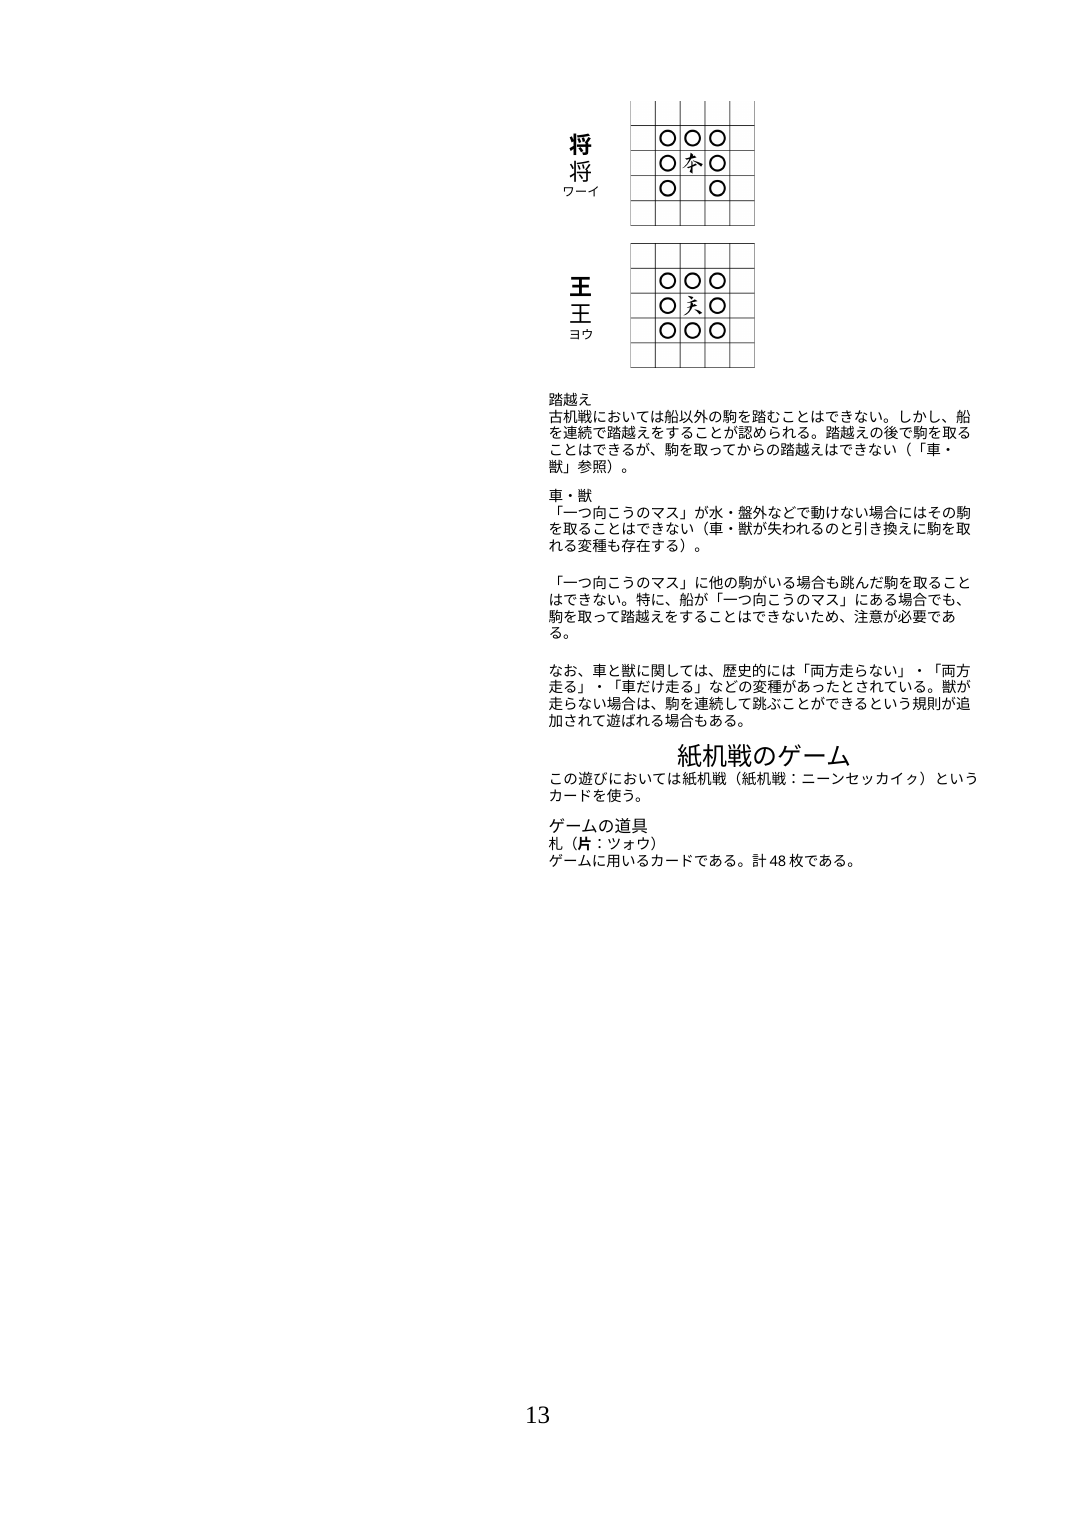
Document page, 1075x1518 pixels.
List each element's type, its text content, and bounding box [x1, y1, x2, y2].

table_cell [89, 811, 531, 882]
table_cell [89, 89, 531, 386]
table_cell 紙机戦のゲーム この遊びにおいては紙机戦（紙机戦：ニーンセッカイㇰ）というカードを使う。 [543, 737, 985, 811]
table_cell [532, 386, 542, 482]
picture [630, 243, 755, 368]
table_cell [613, 238, 772, 379]
table_cell ゲームの道具 札（片：ツォウ） ゲームに用いるカードである。計48枚である。 [543, 811, 985, 882]
table_cell [532, 482, 542, 737]
table_cell 将 将 ワーイ [549, 95, 612, 237]
table_cell [89, 386, 531, 482]
table_cell [773, 238, 985, 379]
table_cell [773, 95, 985, 237]
table_cell [532, 89, 542, 386]
table_cell [89, 737, 531, 811]
picture [630, 101, 755, 226]
table_cell 王 王 ヨウ [549, 238, 612, 379]
table_cell [543, 89, 985, 386]
table_cell 踏越え 古机戦においては船以外の駒を踏むことはできない。しかし、船を連続で踏越えをすることが認められる。踏越えの後で駒を取ることはできるが、駒を取ってからの踏越えはできない（「車・獣」参照）。 [543, 386, 985, 482]
table_cell [532, 811, 542, 882]
table_cell 車・獣 「一つ向こうのマス」が水・盤外などで動けない場合にはその駒を取ることはできない（車・獣が失われるのと引き換えに駒を取れる変種も存在する）。 「一つ向こうのマス」に他の駒がいる場合も跳んだ駒を取ることはできない。特に、船が「一つ向こうのマス」にある場合でも、駒を取って踏越えをすることはできないため、注意が必要である。 なお、車と獣に関しては、歴史的には「両方走らない」・「両方走る」・「車だけ走る」などの変種があったとされている。獣が走らない場合は、駒を連続して跳ぶことができるという規則が追加されて遊ばれる場合もある。 [543, 482, 985, 737]
table_cell [613, 95, 772, 237]
table_cell [89, 482, 531, 737]
table_cell [532, 737, 542, 811]
